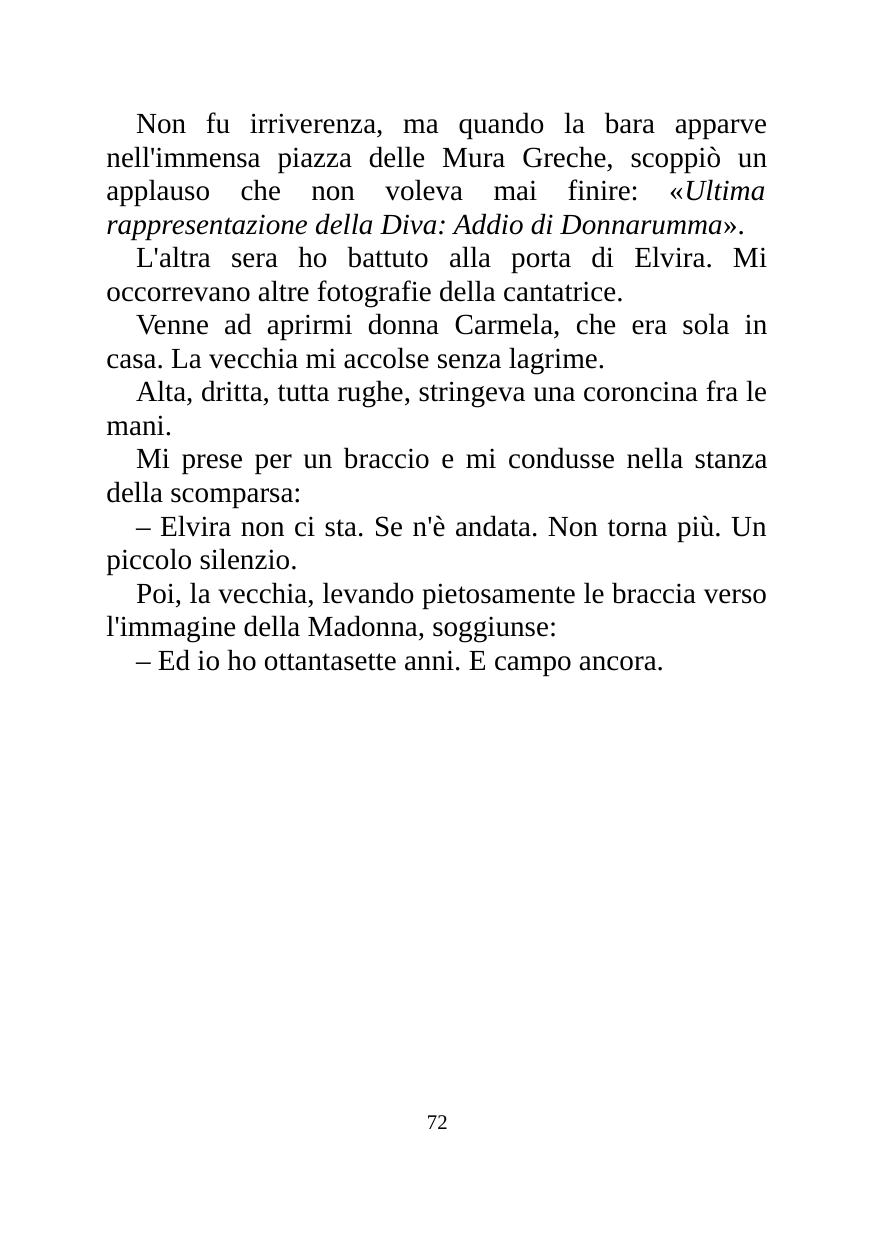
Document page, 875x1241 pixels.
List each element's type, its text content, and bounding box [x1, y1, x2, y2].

text – Elvira non ci sta. Se n'è andata. Non torna più. Un piccolo silenzio. [106, 509, 768, 576]
text Mi prese per un braccio e mi condusse nella stanza della scomparsa: [106, 442, 768, 509]
text Poi, la vecchia, levando pietosamente le braccia verso l'immagine della Madonna, soggiunse: [106, 576, 768, 643]
text Alta, dritta, tutta rughe, stringeva una coroncina fra le mani. [106, 374, 768, 442]
text Venne ad aprirmi donna Carmela, che era sola in casa. La vecchia mi accolse senza lagrime. [106, 307, 768, 374]
text – Ed io ho ottantasette anni. E campo ancora. [106, 643, 768, 676]
text L'altra sera ho battuto alla porta di Elvira. Mi occorrevano altre fotografie della cantatrice. [106, 240, 768, 307]
text Non fu irriverenza, ma quando la bara apparve nell'immensa piazza delle Mura Greche, scoppiò un applauso che non voleva mai finire: «Ultima rappresentazione della Diva: Addio di Donnarumma». [106, 106, 768, 240]
